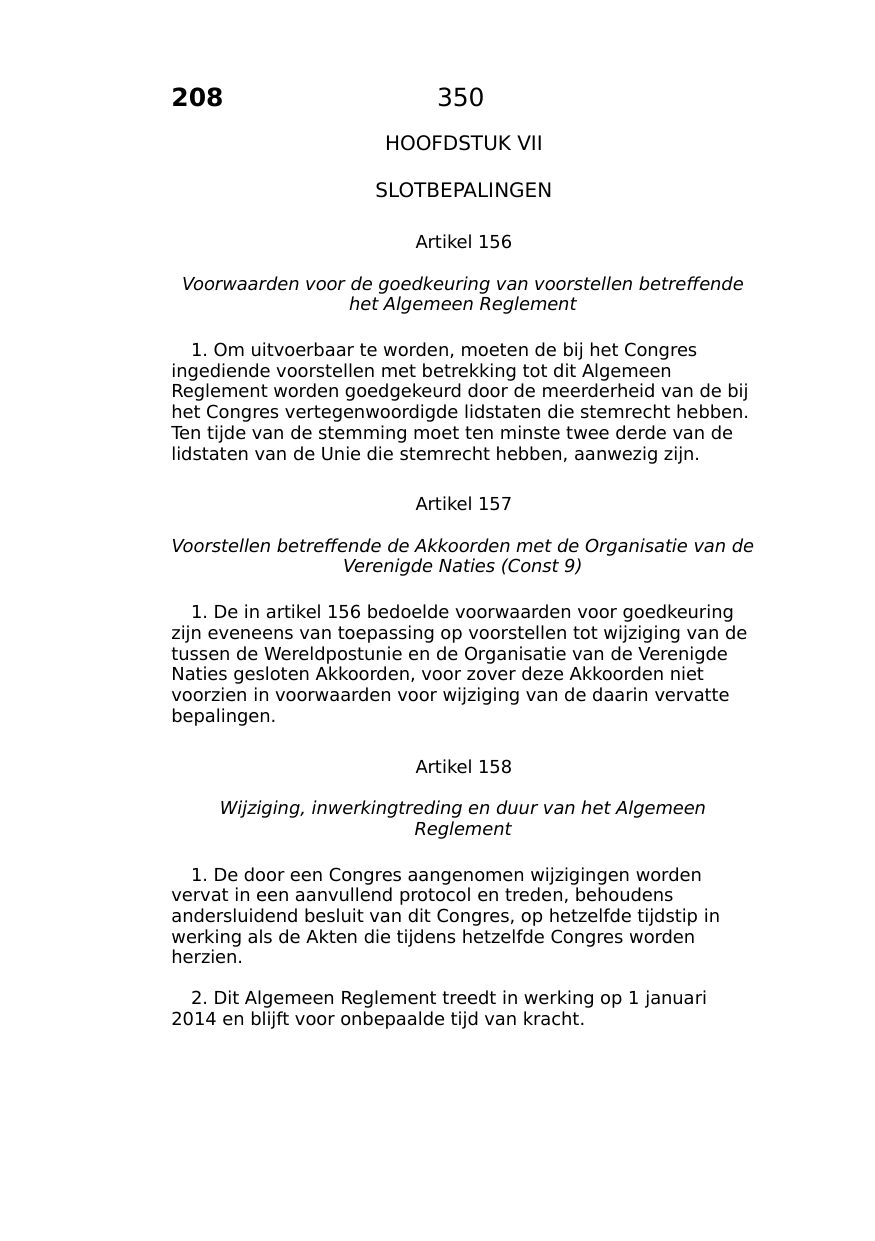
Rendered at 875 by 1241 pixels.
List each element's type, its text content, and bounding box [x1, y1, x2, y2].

subtitle Artikel 158 Wijziging, inwerkingtreding en duur van het Algemeen Reglement [171, 756, 756, 839]
subtitle HOOFDSTUK VII SLOTBEPALINGEN [171, 132, 756, 202]
subtitle Artikel 157 Voorstellen betreffende de Akkoorden met de Organisatie van de Verenigde Naties (Const 9) [171, 494, 756, 577]
text 1. De door een Congres aangenomen wijzigingen worden vervat in een aanvullend protocol en treden, behoudens andersluidend besluit van dit Congres, op hetzelfde tijdstip in werking als de Akten die tijdens hetzelfde Congres worden herzien. [171, 864, 756, 968]
text 1. Om uitvoerbaar te worden, moeten de bij het Congres ingediende voorstellen met betrekking tot dit Algemeen Reglement worden goedgekeurd door de meerderheid van de bij het Congres vertegenwoordigde lidstaten die stemrecht hebben. Ten tijde van de stemming moet ten minste twee derde van de lidstaten van de Unie die stemrecht hebben, aanwezig zijn. [171, 340, 756, 464]
subtitle Artikel 156 Voorwaarden voor de goedkeuring van voorstellen betreffende het Algemeen Reglement [171, 232, 756, 315]
text 2. Dit Algemeen Reglement treedt in werking op 1 januari 2014 en blijft voor onbepaalde tijd van kracht. [171, 988, 756, 1029]
text 1. De in artikel 156 bedoelde voorwaarden voor goedkeuring zijn eveneens van toepassing op voorstellen tot wijziging van de tussen de Wereldpostunie en de Organisatie van de Verenigde Naties gesloten Akkoorden, voor zover deze Akkoorden niet voorzien in voorwaarden voor wijziging van de daarin vervatte bepalingen. [171, 602, 756, 726]
